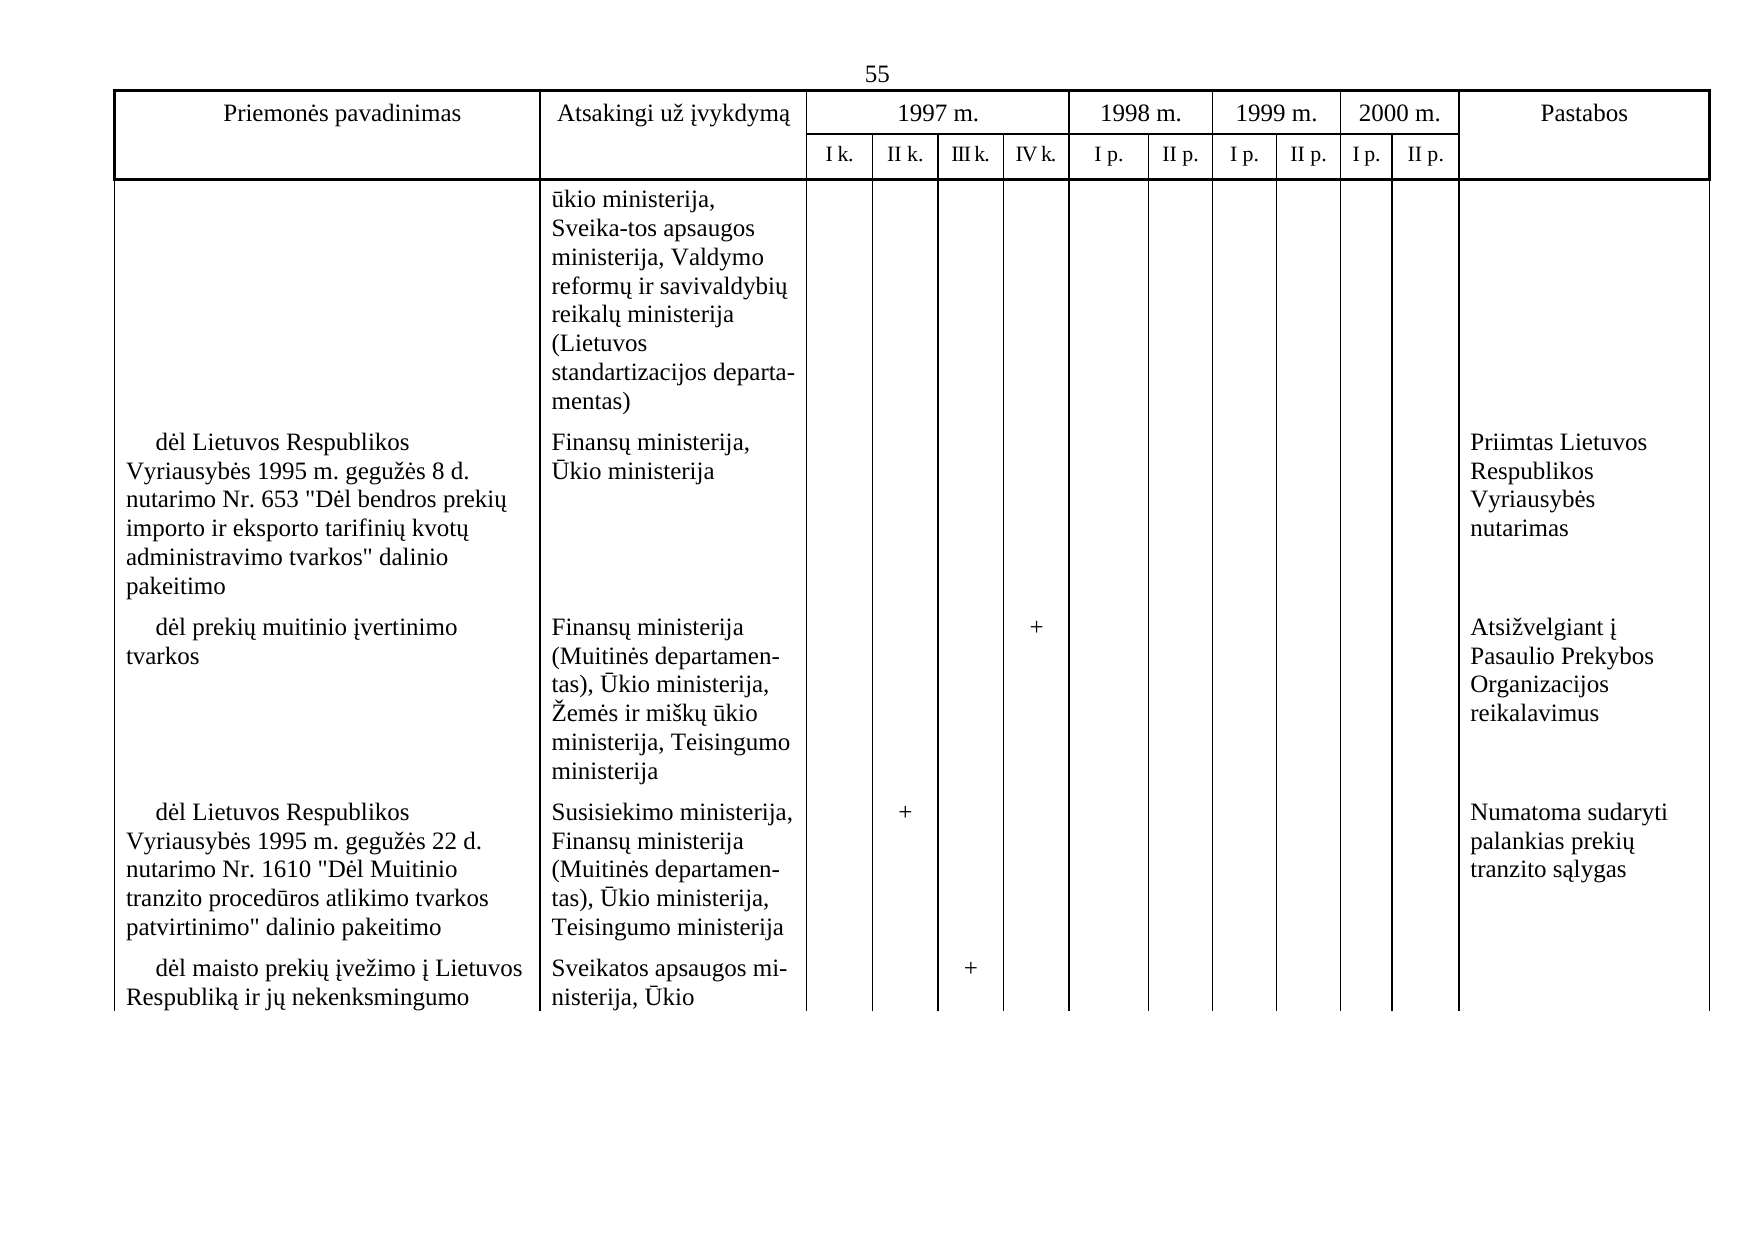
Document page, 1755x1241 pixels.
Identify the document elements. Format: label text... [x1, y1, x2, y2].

table_cell [1393, 421, 1458, 606]
table_cell [807, 791, 872, 947]
table_cell dėl prekių muitinio įvertinimo tvarkos [115, 606, 539, 791]
table_cell dėl Lietuvos Respublikos Vyriausybės 1995 m. gegužės 8 d. nutarimo Nr. 653 "Dėl bendros prekių importo ir eksporto tarifinių kvotų administravimo tvarkos" dalinio pakeitimo [115, 421, 539, 606]
table_cell [939, 791, 1003, 947]
table_cell + [1004, 606, 1068, 791]
table_cell ūkio ministerija, Sveika-tos apsaugos ministerija, Valdymo reformų ir savivaldybių reikalų ministerija (Lietuvos standartizacijos departa-mentas) [541, 181, 806, 421]
table_cell [1393, 791, 1458, 947]
table_cell [1070, 421, 1148, 606]
table_cell dėl maisto prekių įvežimo į Lietuvos Respubliką ir jų nekenksmingumo [115, 947, 539, 1011]
table_cell [115, 181, 539, 421]
table_cell [1149, 181, 1212, 421]
table_cell [939, 421, 1003, 606]
table_cell [1213, 791, 1276, 947]
table_cell I k. [807, 135, 872, 178]
table_cell [873, 421, 937, 606]
table_cell [1277, 791, 1340, 947]
table_cell [1149, 421, 1212, 606]
table_cell II p. [1277, 135, 1340, 178]
table_cell [1149, 791, 1212, 947]
table_cell [939, 181, 1003, 421]
table_header Atsakingi už įvykdymą [541, 92, 806, 133]
table_cell [807, 606, 872, 791]
table_cell [1213, 181, 1276, 421]
table_cell I p. [1341, 135, 1391, 178]
table_cell + [939, 947, 1003, 1011]
table_cell [1004, 421, 1068, 606]
table_cell [1070, 181, 1148, 421]
table_cell [1341, 181, 1391, 421]
table_cell [1213, 421, 1276, 606]
table_cell Susisiekimo ministerija, Finansų ministerija (Muitinės departamen-tas), Ūkio ministerija, Teisingumo ministerija [541, 791, 806, 947]
table_cell [1460, 181, 1709, 421]
table_cell [1277, 606, 1340, 791]
table_cell [1393, 947, 1458, 1011]
table_cell dėl Lietuvos Respublikos Vyriausybės 1995 m. gegužės 22 d. nutarimo Nr. 1610 "Dėl Muitinio tranzito procedūros atlikimo tvarkos patvirtinimo" dalinio pakeitimo [115, 791, 539, 947]
table_cell Sveikatos apsaugos mi-nisterija, Ūkio [541, 947, 806, 1011]
table_cell [1149, 947, 1212, 1011]
table_cell IV k. [1004, 135, 1068, 178]
table_cell [1460, 133, 1708, 178]
table_cell [1070, 947, 1148, 1011]
table_cell Finansų ministerija, Ūkio ministerija [541, 421, 806, 606]
table_header 2000 m. [1341, 92, 1458, 133]
table_header 1997 m. [807, 92, 1068, 133]
table_cell [1460, 947, 1709, 1011]
table_cell [1393, 606, 1458, 791]
table_cell [807, 421, 872, 606]
table_cell [1277, 947, 1340, 1011]
table_cell [1341, 606, 1391, 791]
table_cell [1070, 606, 1148, 791]
table_header Pastabos [1460, 92, 1708, 133]
table_cell Numatoma sudaryti palankias prekių tranzito sąlygas [1460, 791, 1709, 947]
table_header Priemonės pavadinimas [116, 92, 539, 133]
table_cell [807, 181, 872, 421]
table_cell [873, 181, 937, 421]
table_cell [1004, 947, 1068, 1011]
table_cell [1341, 791, 1391, 947]
table_cell I p. [1070, 135, 1148, 178]
table_cell [1393, 181, 1458, 421]
table_cell [116, 133, 539, 178]
table_cell Atsižvelgiant į Pasaulio Prekybos Organizacijos reikalavimus [1460, 606, 1709, 791]
table_cell [1341, 947, 1391, 1011]
table_cell [1004, 791, 1068, 947]
table_cell [1213, 606, 1276, 791]
table_cell I p. [1213, 135, 1276, 178]
table_cell [1004, 181, 1068, 421]
table_cell [873, 606, 937, 791]
table_cell II p. [1393, 135, 1458, 178]
table_header 1999 m. [1213, 92, 1340, 133]
table_cell + [873, 791, 937, 947]
table_cell [873, 947, 937, 1011]
table_cell [541, 133, 806, 178]
table_cell [1277, 421, 1340, 606]
table_cell II k. [873, 135, 937, 178]
table_cell [807, 947, 872, 1011]
table_cell [939, 606, 1003, 791]
table_cell Priimtas Lietuvos Respublikos Vyriausybės nutarimas [1460, 421, 1709, 606]
table_cell [1213, 947, 1276, 1011]
table_cell [1277, 181, 1340, 421]
table_cell III k. [939, 135, 1003, 178]
table_cell [1341, 421, 1391, 606]
table_cell [1149, 606, 1212, 791]
table_cell Finansų ministerija (Muitinės departamen-tas), Ūkio ministerija, Žemės ir miškų ūkio ministerija, Teisingumo ministerija [541, 606, 806, 791]
table_cell II p. [1149, 135, 1212, 178]
table_cell [1070, 791, 1148, 947]
table_header 1998 m. [1070, 92, 1212, 133]
